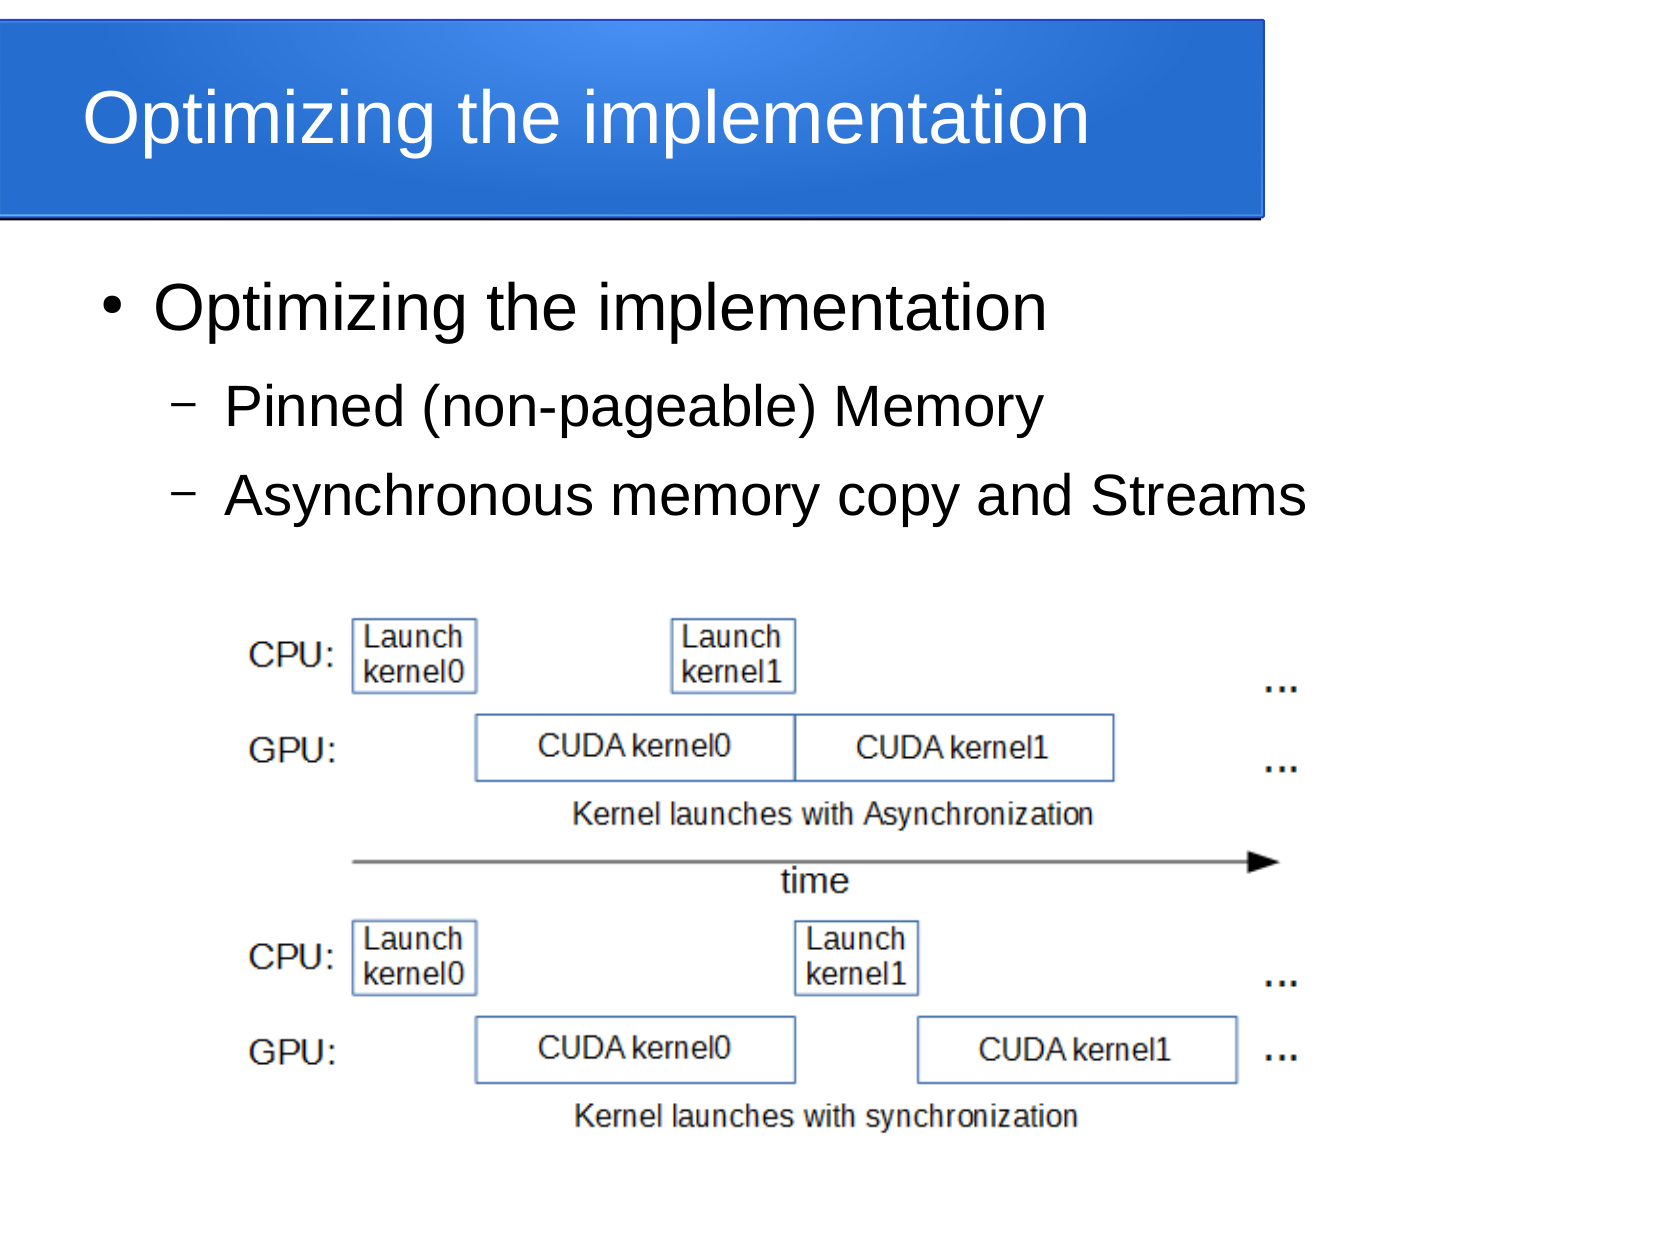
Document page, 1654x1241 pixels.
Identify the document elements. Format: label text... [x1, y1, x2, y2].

picture [237, 605, 1318, 1141]
list Optimizing the implementation Pinned (non-pageable) Memory Asynchronous memory copy and Streams [82, 269, 1538, 1201]
title Optimizing the implementation [82, 25, 1250, 211]
